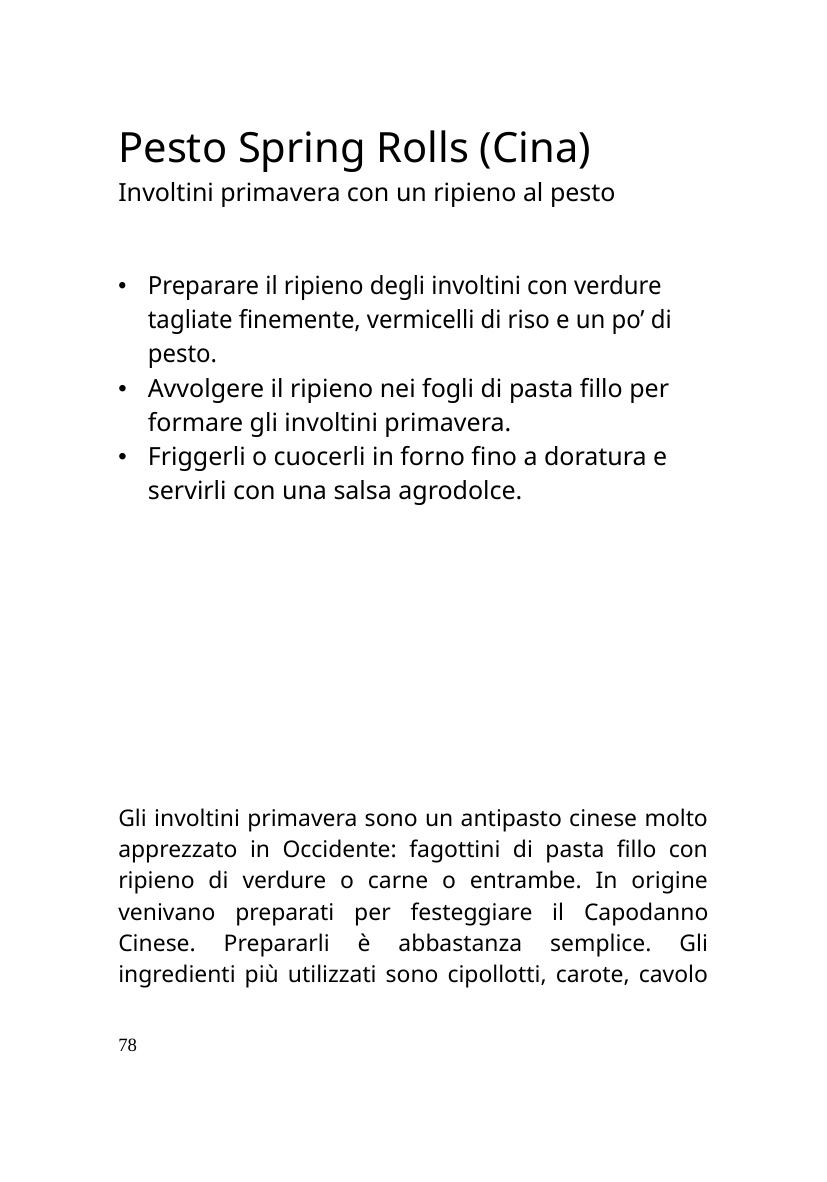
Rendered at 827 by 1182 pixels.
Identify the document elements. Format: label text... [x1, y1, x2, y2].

text Involtini primavera con un ripieno al pesto [118, 175, 709, 209]
text Gli involtini primavera sono un antipasto cinese molto apprezzato in Occidente: fagottini di pasta fillo con ripieno di verdure o carne o entrambe. In origine venivano preparati per festeggiare il Capodanno Cinese. Prepararli è abbastanza semplice. Gli ingredienti più utilizzati sono cipollotti, carote, cavolo [118, 802, 709, 989]
text Pesto Spring Rolls (Cina) [118, 118, 709, 175]
list Friggerli o cuocerli in forno fino a doratura e servirli con una salsa agrodolce. [118, 438, 709, 506]
list Preparare il ripieno degli involtini con verdure tagliate finemente, vermicelli di riso e un po’ di pesto. [118, 268, 709, 370]
list Avvolgere il ripieno nei fogli di pasta fillo per formare gli involtini primavera. [118, 370, 709, 438]
